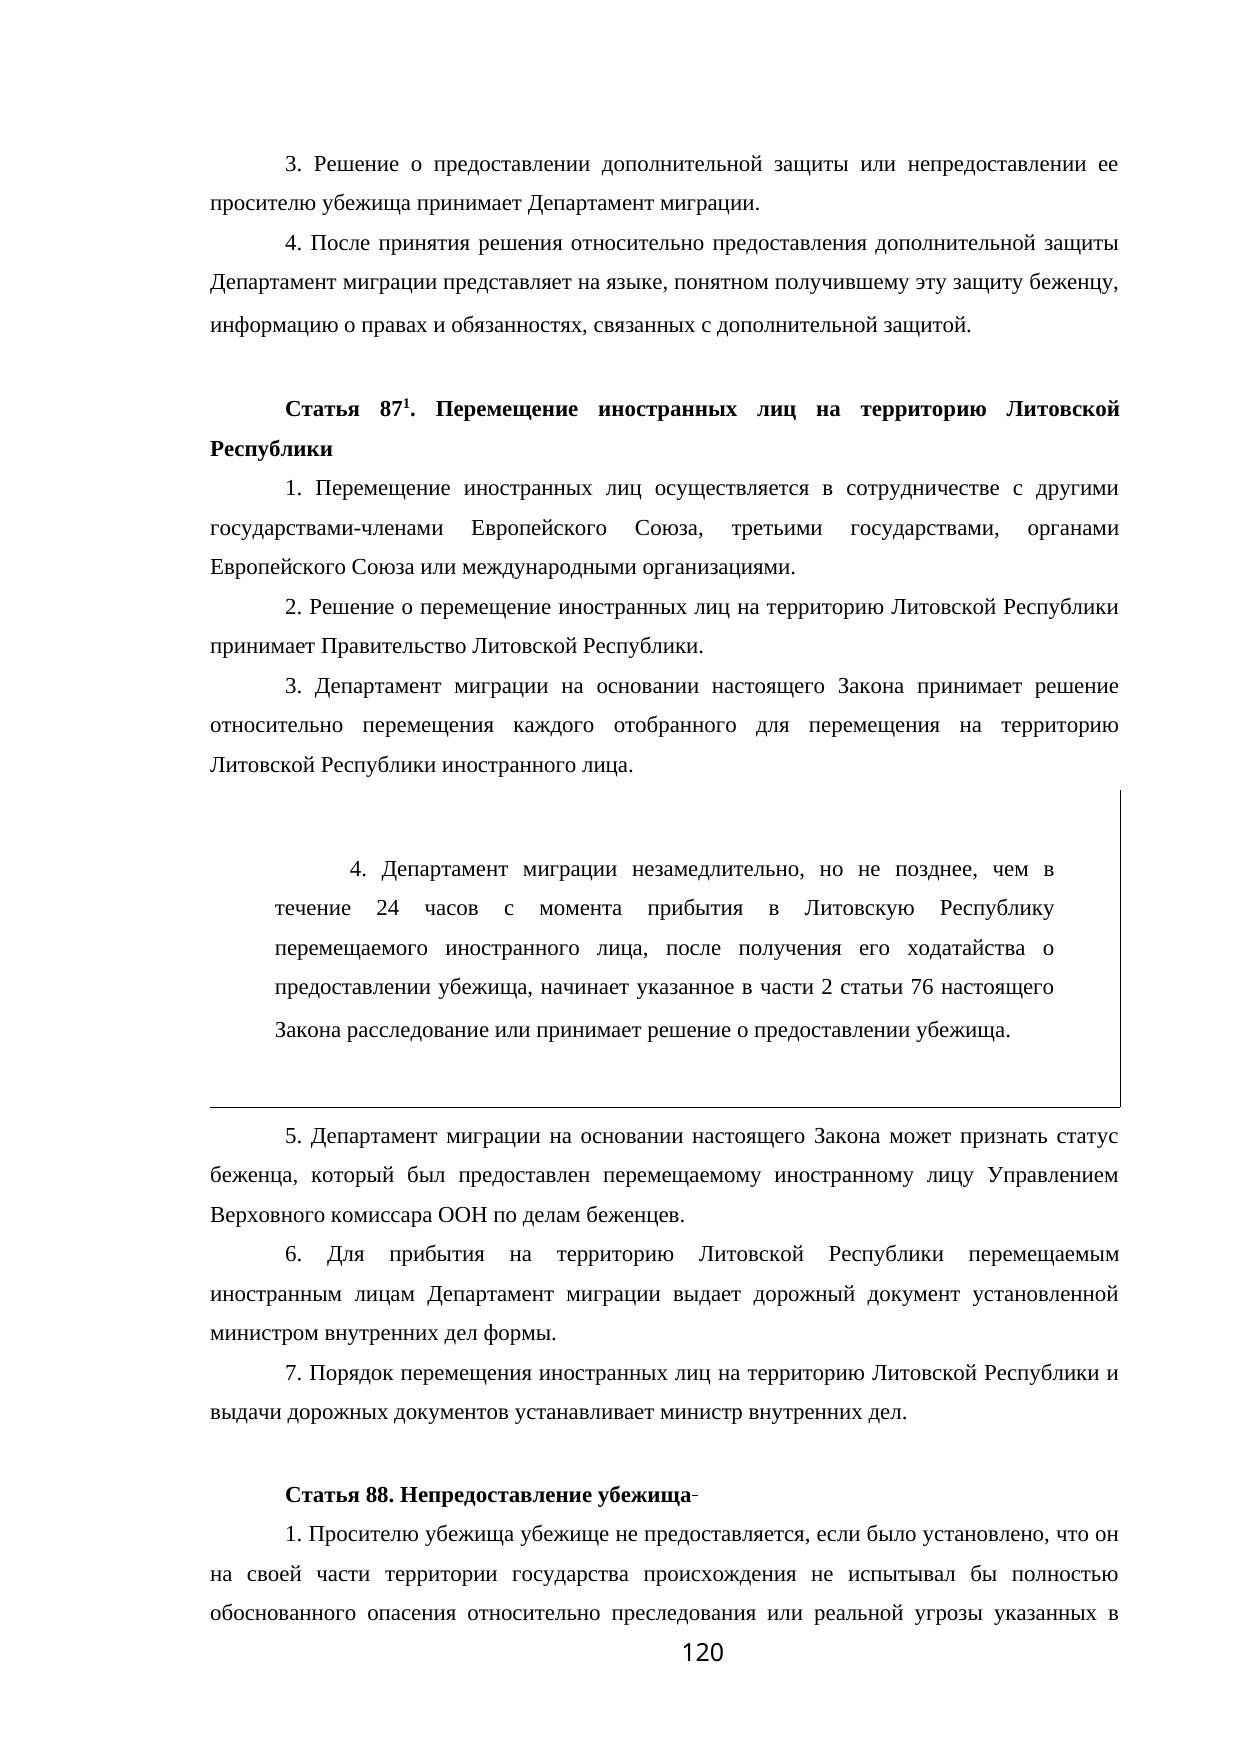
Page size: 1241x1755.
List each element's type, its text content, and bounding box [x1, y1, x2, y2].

text 1. Просителю убежища убежище не предоставляется, если было установлено, что он на своей части территории государства происхождения не испытывал бы полностью обоснованного опасения относительно преследования или реальной угрозы указанных в [210, 1520, 1120, 1625]
text Статья 88. Непредоставление убежища [210, 1481, 1120, 1507]
text 1. Перемещение иностранных лиц осуществляется в сотрудничестве с другими государствами-членами Европейского Союза, третьими государствами, органами Европейского Союза или международными организациями. [210, 474, 1120, 580]
text 3. Департамент миграции на основании настоящего Закона принимает решение относительно перемещения каждого отобранного для перемещения на территорию Литовской Республики иностранного лица. [210, 672, 1120, 777]
text 3. Решение о предоставлении дополнительной защиты или непредоставлении ее просителю убежища принимает Департамент миграции. [210, 150, 1120, 216]
text 6. Для прибытия на территорию Литовской Республики перемещаемым иностранным лицам Департамент миграции выдает дорожный документ установленной министром внутренних дел формы. [210, 1240, 1120, 1345]
text 2. Решение о перемещение иностранных лиц на территорию Литовской Республики принимает Правительство Литовской Республики. [210, 593, 1120, 659]
text 5. Департамент миграции на основании настоящего Закона может признать статус беженца, который был предоставлен перемещаемому иностранному лицу Управлением Верховного комиссара ООН по делам беженцев. [210, 1122, 1120, 1227]
text Статья 871. Перемещение иностранных лиц на территорию Литовской Республики [210, 395, 1120, 461]
text 7. Порядок перемещения иностранных лиц на территорию Литовской Республики и выдачи дорожных документов устанавливает министр внутренних дел. [210, 1358, 1120, 1424]
text 4. После принятия решения относительно предоставления дополнительной защиты Департамент миграции представляет на языке, понятном получившему эту защиту беженцу, информацию о правах и обязанностях, связанных с дополнительной защитой. [210, 229, 1120, 338]
text 4. Департамент миграции незамедлительно, но не позднее, чем в течение 24 часов с момента прибытия в Литовскую Республику перемещаемого иностранного лица, после получения его ходатайства о предоставлении убежища, начинает указанное в части 2 статьи 76 настоящего Закона расследование или принимает решение о предоставлении убежища. [210, 790, 1120, 1107]
